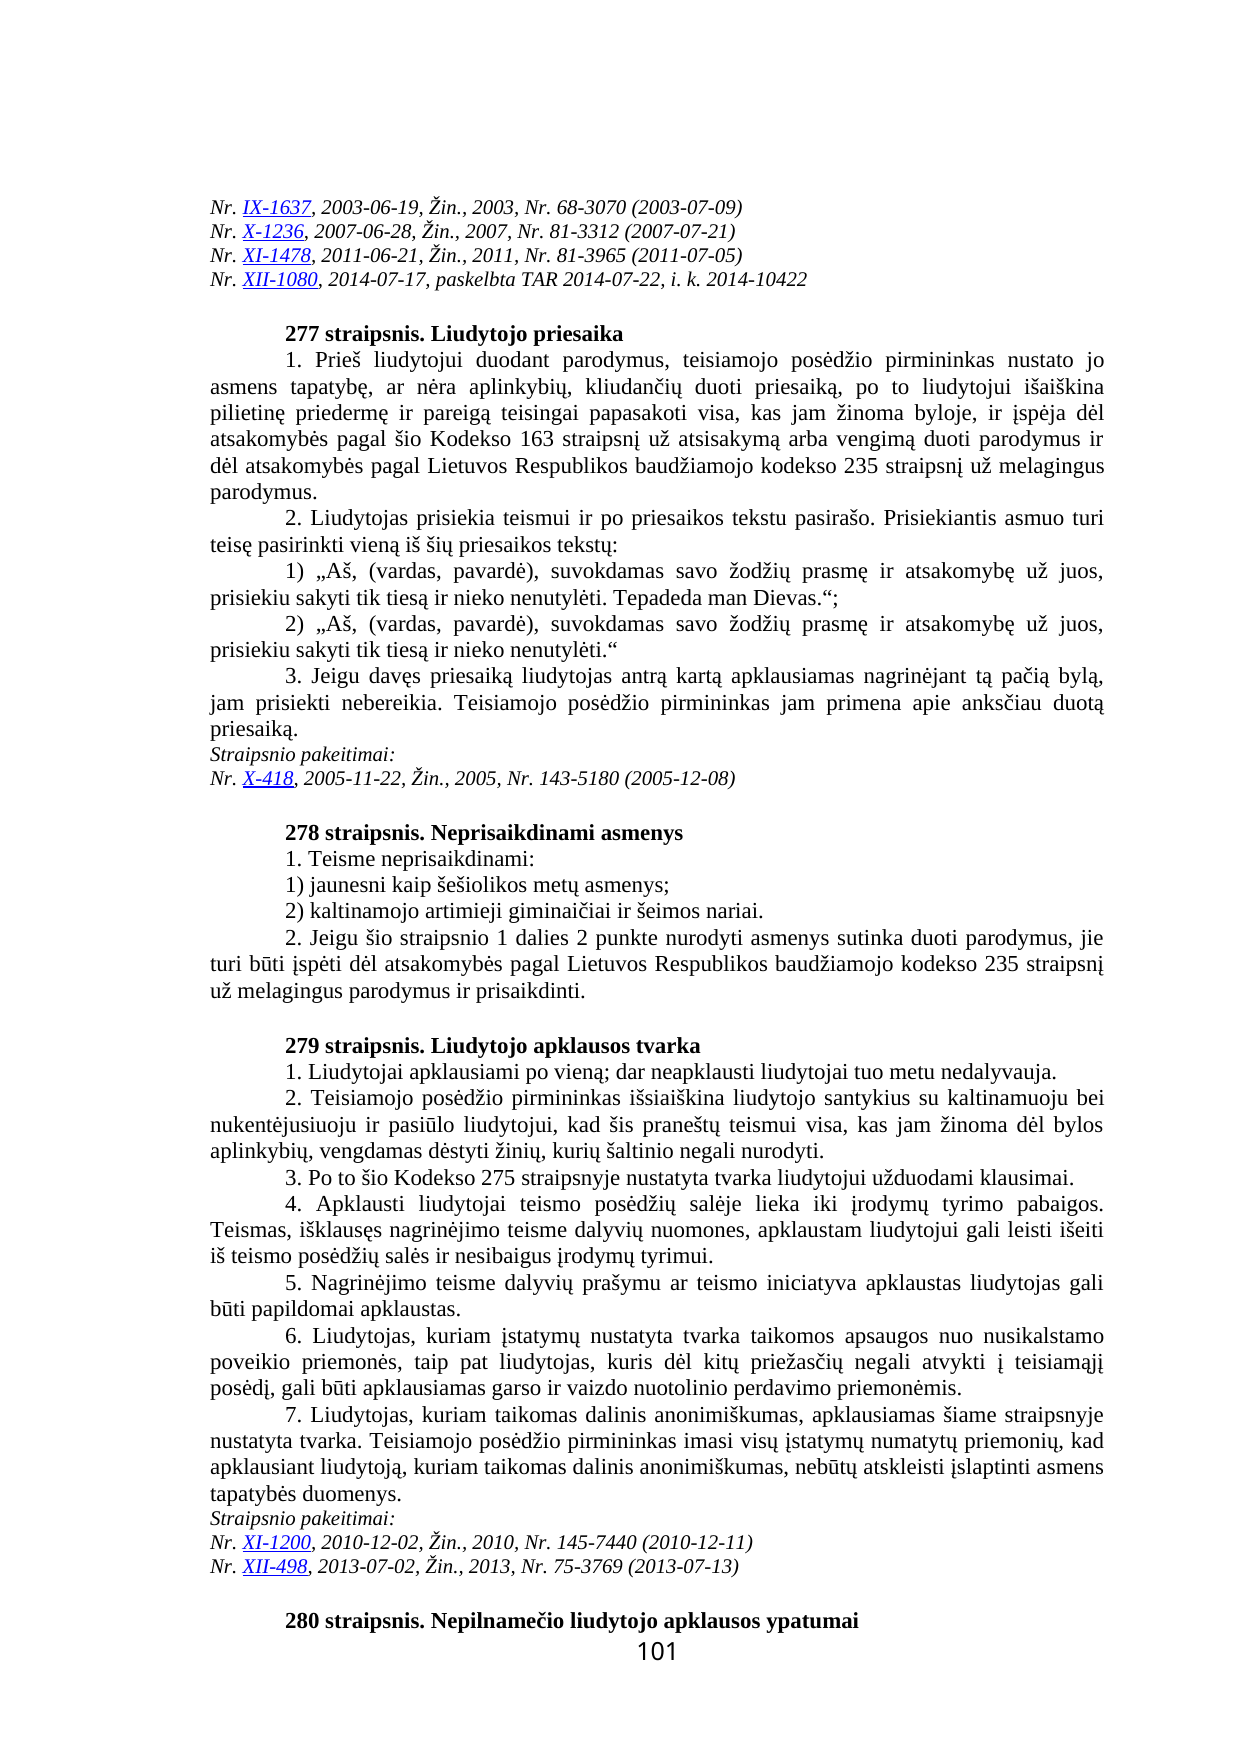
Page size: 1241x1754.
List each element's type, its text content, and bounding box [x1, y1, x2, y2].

text Straipsnio pakeitimai: [210, 1506, 1106, 1530]
text 279 straipsnis. Liudytojo apklausos tvarka [210, 1032, 1106, 1058]
text 3. Po to šio Kodekso 275 straipsnyje nustatyta tvarka liudytojui užduodami klausimai. [210, 1163, 1106, 1190]
text 7. Liudytojas, kuriam taikomas dalinis anonimiškumas, apklausiamas šiame straipsnyje nustatyta tvarka. Teisiamojo posėdžio pirmininkas imasi visų įstatymų numatytų priemonių, kad apklausiant liudytoją, kuriam taikomas dalinis anonimiškumas, nebūtų atskleisti įslaptinti asmens tapatybės duomenys. [210, 1401, 1106, 1506]
text 1) „Aš, (vardas, pavardė), suvokdamas savo žodžių prasmę ir atsakomybę už juos, prisiekiu sakyti tik tiesą ir nieko nenutylėti. Tepadeda man Dievas.“; [210, 557, 1106, 610]
text 1. Teisme neprisaikdinami: [210, 845, 1106, 871]
text Nr. IX-1637, 2003-06-19, Žin., 2003, Nr. 68-3070 (2003-07-09) [210, 195, 1106, 219]
text 1) jaunesni kaip šešiolikos metų asmenys; [210, 871, 1106, 898]
text 2. Liudytojas prisiekia teismui ir po priesaikos tekstu pasirašo. Prisiekiantis asmuo turi teisę pasirinkti vieną iš šių priesaikos tekstų: [210, 504, 1106, 557]
text 2) kaltinamojo artimieji giminaičiai ir šeimos nariai. [210, 898, 1106, 924]
text 4. Apklausti liudytojai teismo posėdžių salėje lieka iki įrodymų tyrimo pabaigos. Teismas, išklausęs nagrinėjimo teisme dalyvių nuomones, apklaustam liudytojui gali leisti išeiti iš teismo posėdžių salės ir nesibaigus įrodymų tyrimui. [210, 1190, 1106, 1269]
text Nr. XI-1478, 2011-06-21, Žin., 2011, Nr. 81-3965 (2011-07-05) [210, 243, 1106, 267]
text Nr. X-418, 2005-11-22, Žin., 2005, Nr. 143-5180 (2005-12-08) [210, 766, 1106, 790]
text Nr. X-1236, 2007-06-28, Žin., 2007, Nr. 81-3312 (2007-07-21) [210, 219, 1106, 243]
text 1. Liudytojai apklausiami po vieną; dar neapklausti liudytojai tuo metu nedalyvauja. [210, 1058, 1106, 1084]
text Nr. XII-1080, 2014-07-17, paskelbta TAR 2014-07-22, i. k. 2014-10422 [210, 267, 1106, 291]
text 280 straipsnis. Nepilnamečio liudytojo apklausos ypatumai [210, 1607, 1106, 1633]
text 6. Liudytojas, kuriam įstatymų nustatyta tvarka taikomos apsaugos nuo nusikalstamo poveikio priemonės, taip pat liudytojas, kuris dėl kitų priežasčių negali atvykti į teisiamąjį posėdį, gali būti apklausiamas garso ir vaizdo nuotolinio perdavimo priemonėmis. [210, 1322, 1106, 1401]
text Nr. XII-498, 2013-07-02, Žin., 2013, Nr. 75-3769 (2013-07-13) [210, 1554, 1106, 1578]
text 2) „Aš, (vardas, pavardė), suvokdamas savo žodžių prasmę ir atsakomybę už juos, prisiekiu sakyti tik tiesą ir nieko nenutylėti.“ [210, 610, 1106, 663]
text 2. Teisiamojo posėdžio pirmininkas išsiaiškina liudytojo santykius su kaltinamuoju bei nukentėjusiuoju ir pasiūlo liudytojui, kad šis praneštų teismui visa, kas jam žinoma dėl bylos aplinkybių, vengdamas dėstyti žinių, kurių šaltinio negali nurodyti. [210, 1084, 1106, 1163]
text Straipsnio pakeitimai: [210, 742, 1106, 766]
text 1. Prieš liudytojui duodant parodymus, teisiamojo posėdžio pirmininkas nustato jo asmens tapatybę, ar nėra aplinkybių, kliudančių duoti priesaiką, po to liudytojui išaiškina pilietinę priedermę ir pareigą teisingai papasakoti visa, kas jam žinoma byloje, ir įspėja dėl atsakomybės pagal šio Kodekso 163 straipsnį už atsisakymą arba vengimą duoti parodymus ir dėl atsakomybės pagal Lietuvos Respublikos baudžiamojo kodekso 235 straipsnį už melagingus parodymus. [210, 346, 1106, 504]
text Nr. XI-1200, 2010-12-02, Žin., 2010, Nr. 145-7440 (2010-12-11) [210, 1530, 1106, 1554]
text 5. Nagrinėjimo teisme dalyvių prašymu ar teismo iniciatyva apklaustas liudytojas gali būti papildomai apklaustas. [210, 1269, 1106, 1322]
text 277 straipsnis. Liudytojo priesaika [210, 320, 1106, 346]
text 2. Jeigu šio straipsnio 1 dalies 2 punkte nurodyti asmenys sutinka duoti parodymus, jie turi būti įspėti dėl atsakomybės pagal Lietuvos Respublikos baudžiamojo kodekso 235 straipsnį už melagingus parodymus ir prisaikdinti. [210, 924, 1106, 1003]
text 278 straipsnis. Neprisaikdinami asmenys [210, 818, 1106, 845]
text 3. Jeigu davęs priesaiką liudytojas antrą kartą apklausiamas nagrinėjant tą pačią bylą, jam prisiekti nebereikia. Teisiamojo posėdžio pirmininkas jam primena apie anksčiau duotą priesaiką. [210, 663, 1106, 742]
